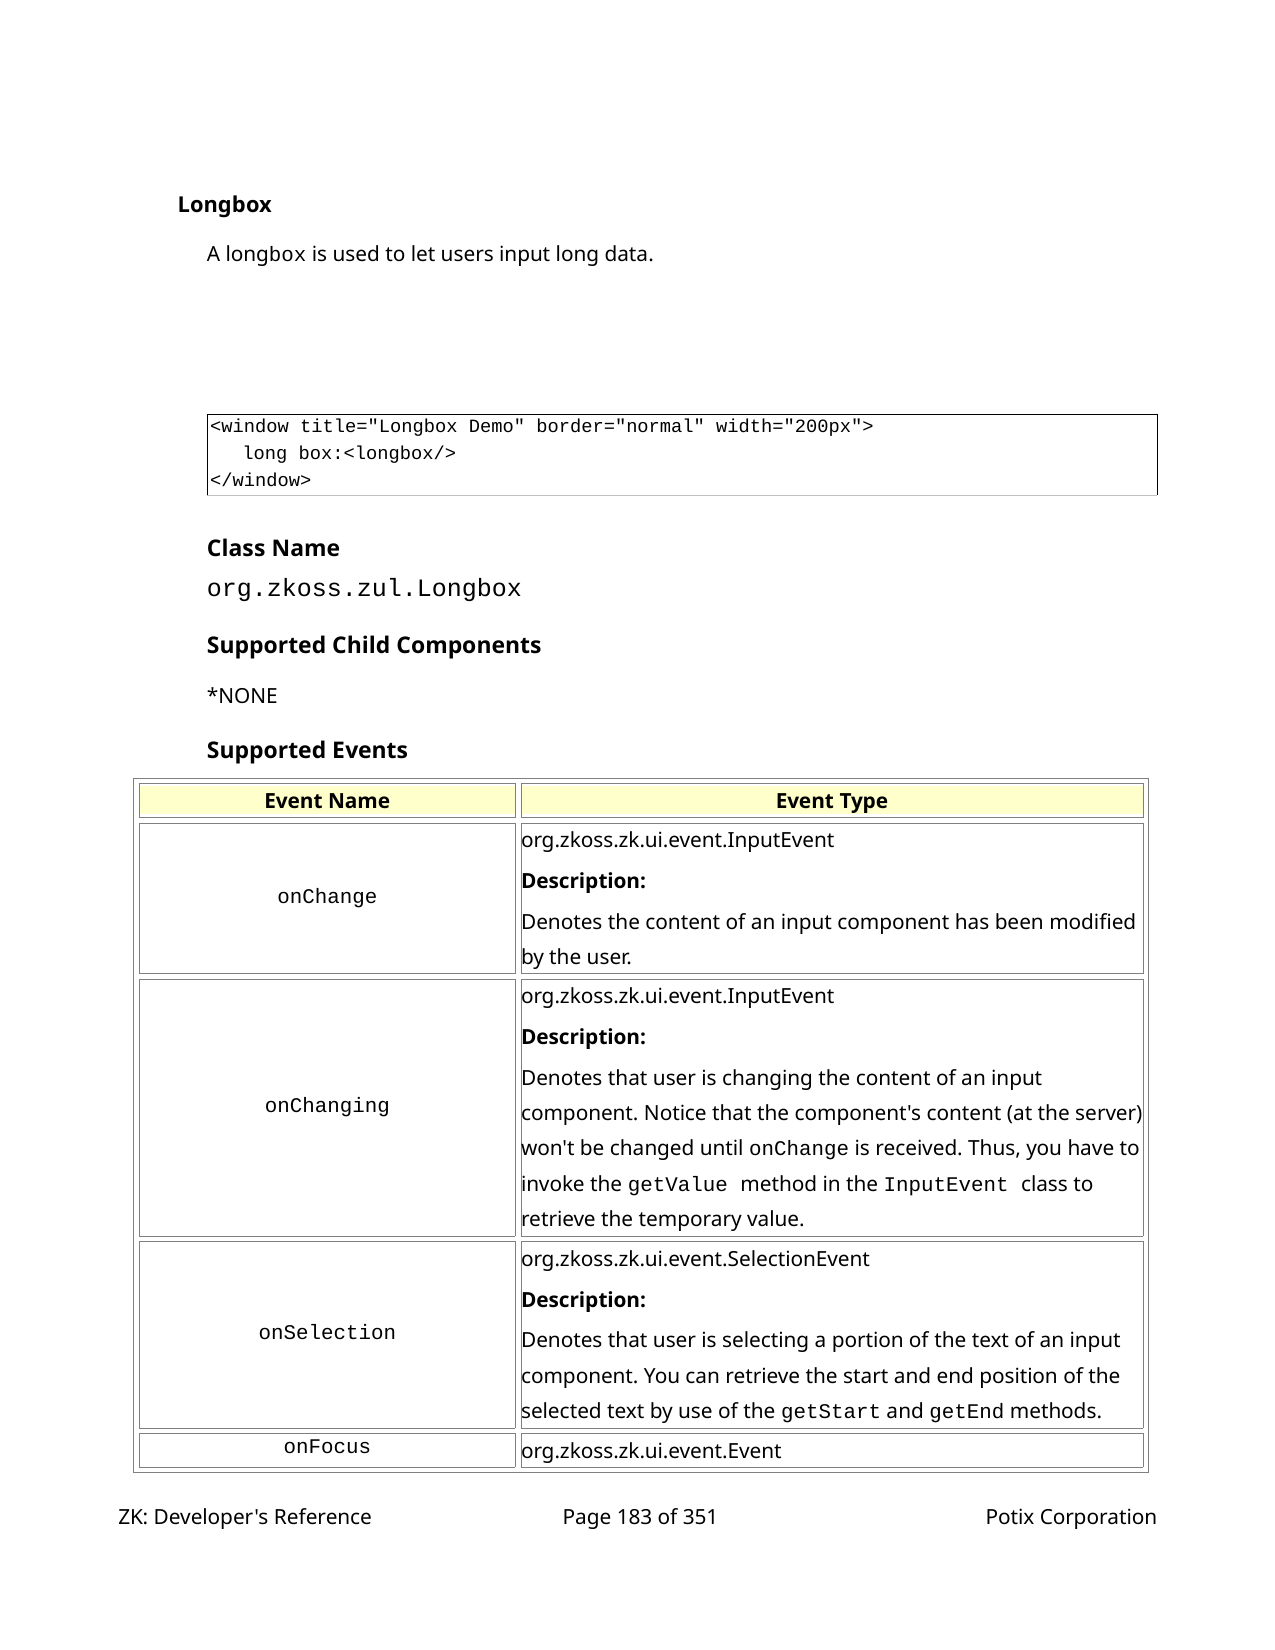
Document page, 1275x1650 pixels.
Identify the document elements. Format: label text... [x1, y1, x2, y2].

table_cell org.zkoss.zk.ui.event.SelectionEvent Description: Denotes that user is selecting a portion of the text of an input component. You can retrieve the start and end position of the selected text by use of the getStart and getEnd methods. [518, 1236, 1146, 1427]
table_cell onChanging [136, 973, 518, 1236]
subtitle Class Name [207, 532, 1157, 563]
table_header Event Type [518, 779, 1146, 817]
text A longbox is used to let users input long data. [207, 239, 1157, 268]
text *NONE [207, 681, 1157, 709]
subtitle Longbox [177, 189, 1157, 219]
table_header Event Name [136, 779, 518, 817]
table_cell org.zkoss.zk.ui.event.InputEvent Description: Denotes that user is changing the content of an input component. Notice that the component's content (at the server) won't be changed until onChange is received. Thus, you have to invoke the getValue method in the InputEvent class to retrieve the temporary value. [518, 973, 1146, 1236]
table_cell org.zkoss.zk.ui.event.Event [518, 1428, 1146, 1467]
text <window title="Longbox Demo" border="normal" width="200px"> [208, 415, 1157, 438]
table_cell onFocus [136, 1428, 518, 1467]
subtitle Supported Child Components [207, 629, 1157, 660]
table_cell onChange [136, 817, 518, 973]
text long box:<longbox/> [208, 441, 1157, 465]
table_cell onSelection [136, 1236, 518, 1427]
text org.zkoss.zul.Longbox [207, 576, 1157, 604]
subtitle Supported Events [207, 734, 1157, 765]
table_cell org.zkoss.zk.ui.event.InputEvent Description: Denotes the content of an input component has been modified by the user. [518, 817, 1146, 973]
text </window> [208, 468, 1157, 495]
